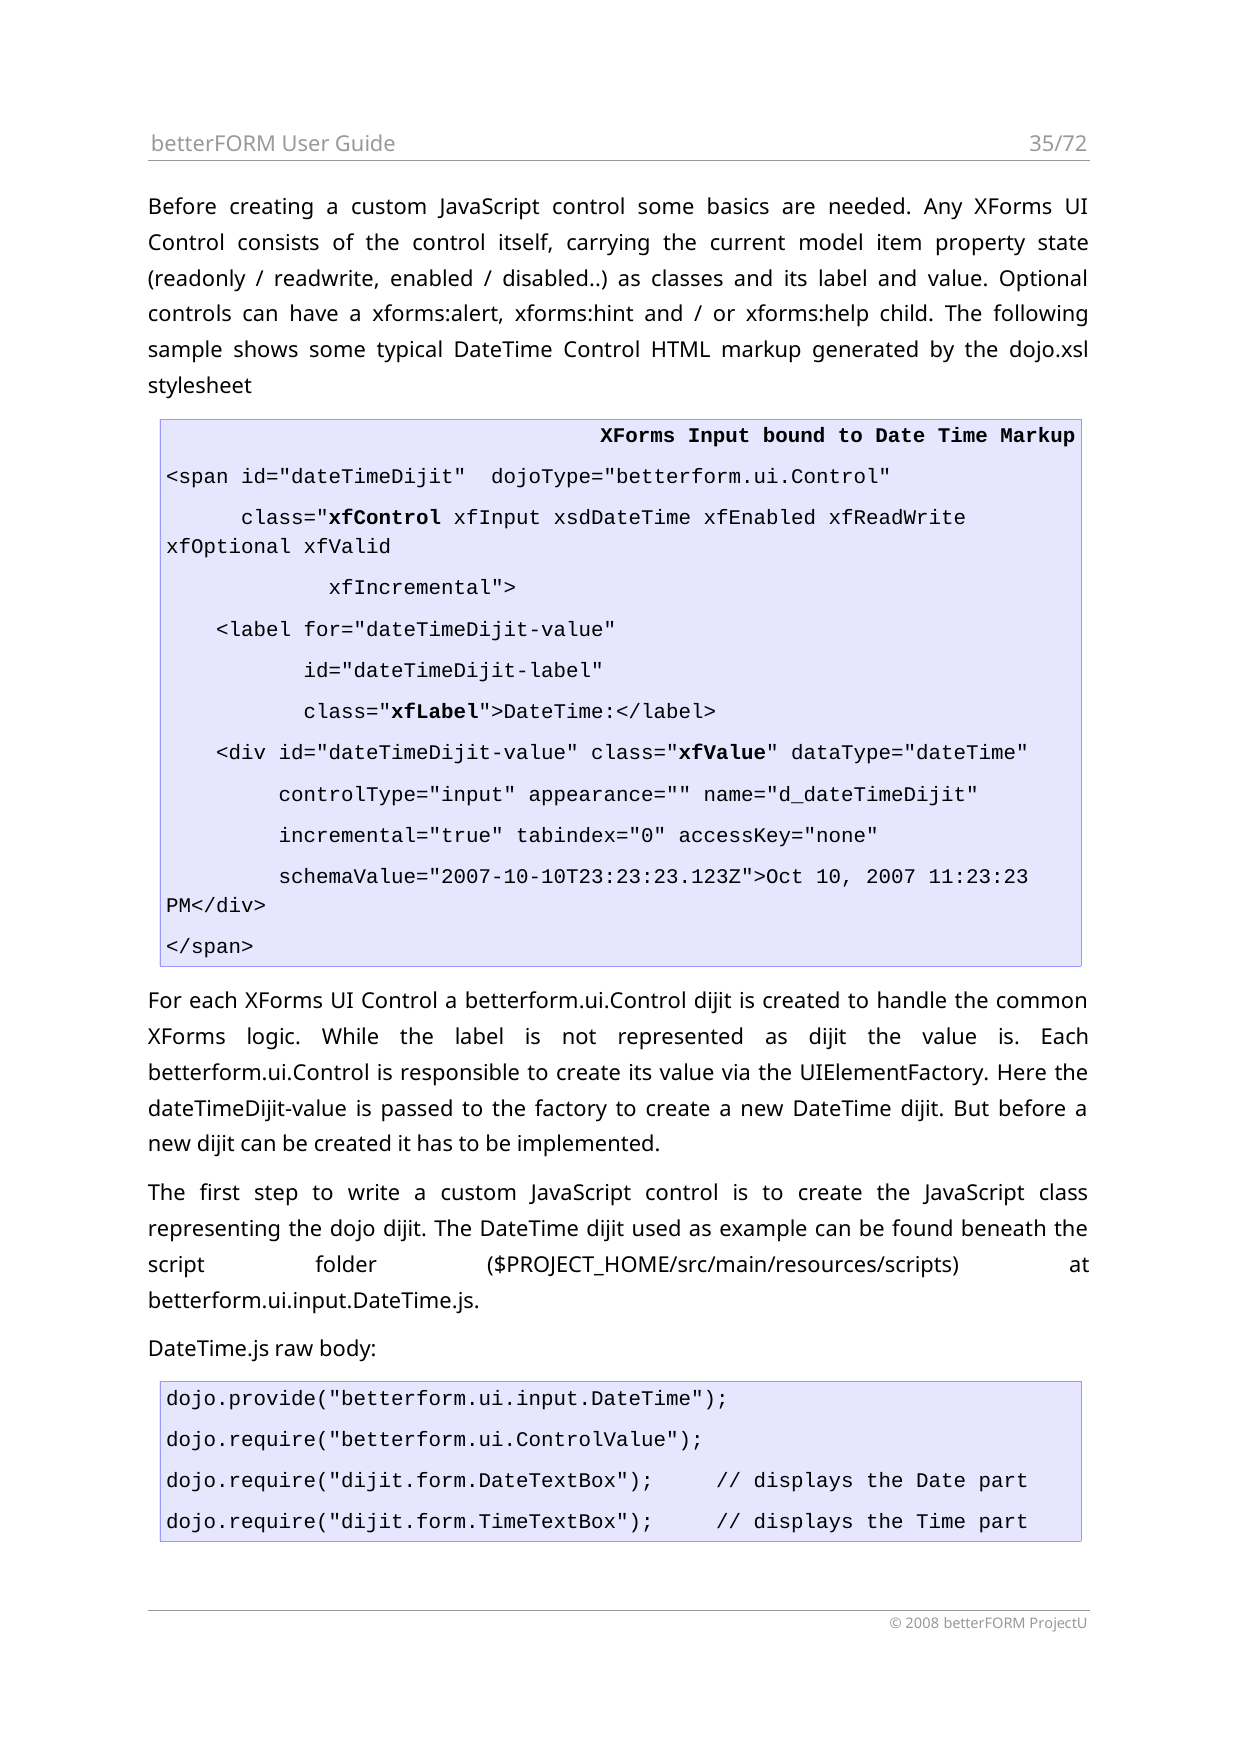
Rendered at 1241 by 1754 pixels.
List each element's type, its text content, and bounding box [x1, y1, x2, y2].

text dojo.provide("betterform.ui.input.DateTime"); [161, 1382, 1081, 1412]
text dojo.require("dijit.form.TimeTextBox"); // displays the Time part [161, 1505, 1081, 1541]
text For each XForms UI Control a betterform.ui.Control dijit is created to handle the common XForms logic. While the label is not represented as dijit the value is. Each betterform.ui.Control is responsible to create its value via the UIElementFactory. Here the dateTimeDijit-value is passed to the factory to create a new DateTime dijit. But before a new dijit can be created it has to be implemented. [148, 984, 1090, 1158]
text xfIncremental"> [161, 571, 1081, 601]
text class="xfLabel">DateTime:</label> [161, 695, 1081, 725]
text <div id="dateTimeDijit-value" class="xfValue" dataType="dateTime" [161, 736, 1081, 766]
text The first step to write a custom JavaScript control is to create the JavaScript class representing the dojo dijit. The DateTime dijit used as example can be found beneath the script folder ($PROJECT_HOME/src/main/resources/scripts) at betterform.ui.input.DateTime.js. [148, 1177, 1090, 1314]
text controlType="input" appearance="" name="d_dateTimeDijit" [161, 777, 1081, 807]
text XForms Input bound to Date Time Markup [161, 420, 1081, 449]
text DateTime.js raw body: [148, 1333, 1090, 1363]
text schemaValue="2007-10-10T23:23:23.123Z">Oct 10, 2007 11:23:23 PM</div> [161, 860, 1081, 919]
text dojo.require("dijit.form.DateTextBox"); // displays the Date part [161, 1464, 1081, 1494]
text Before creating a custom JavaScript control some basics are needed. Any XForms UI Control consists of the control itself, carrying the current model item property state (readonly / readwrite, enabled / disabled..) as classes and its label and value. Optional controls can have a xforms:alert, xforms:hint and / or xforms:help child. The following sample shows some typical DateTime Control HTML markup generated by the dojo.xsl stylesheet [148, 191, 1090, 400]
text class="xfControl xfInput xsdDateTime xfEnabled xfReadWrite xfOptional xfValid [161, 501, 1081, 560]
text <span id="dateTimeDijit" dojoType="betterform.ui.Control" [161, 460, 1081, 490]
text incremental="true" tabindex="0" accessKey="none" [161, 819, 1081, 849]
text </span> [161, 930, 1081, 966]
text id="dateTimeDijit-label" [161, 654, 1081, 684]
text <label for="dateTimeDijit-value" [161, 612, 1081, 642]
text dojo.require("betterform.ui.ControlValue"); [161, 1423, 1081, 1453]
